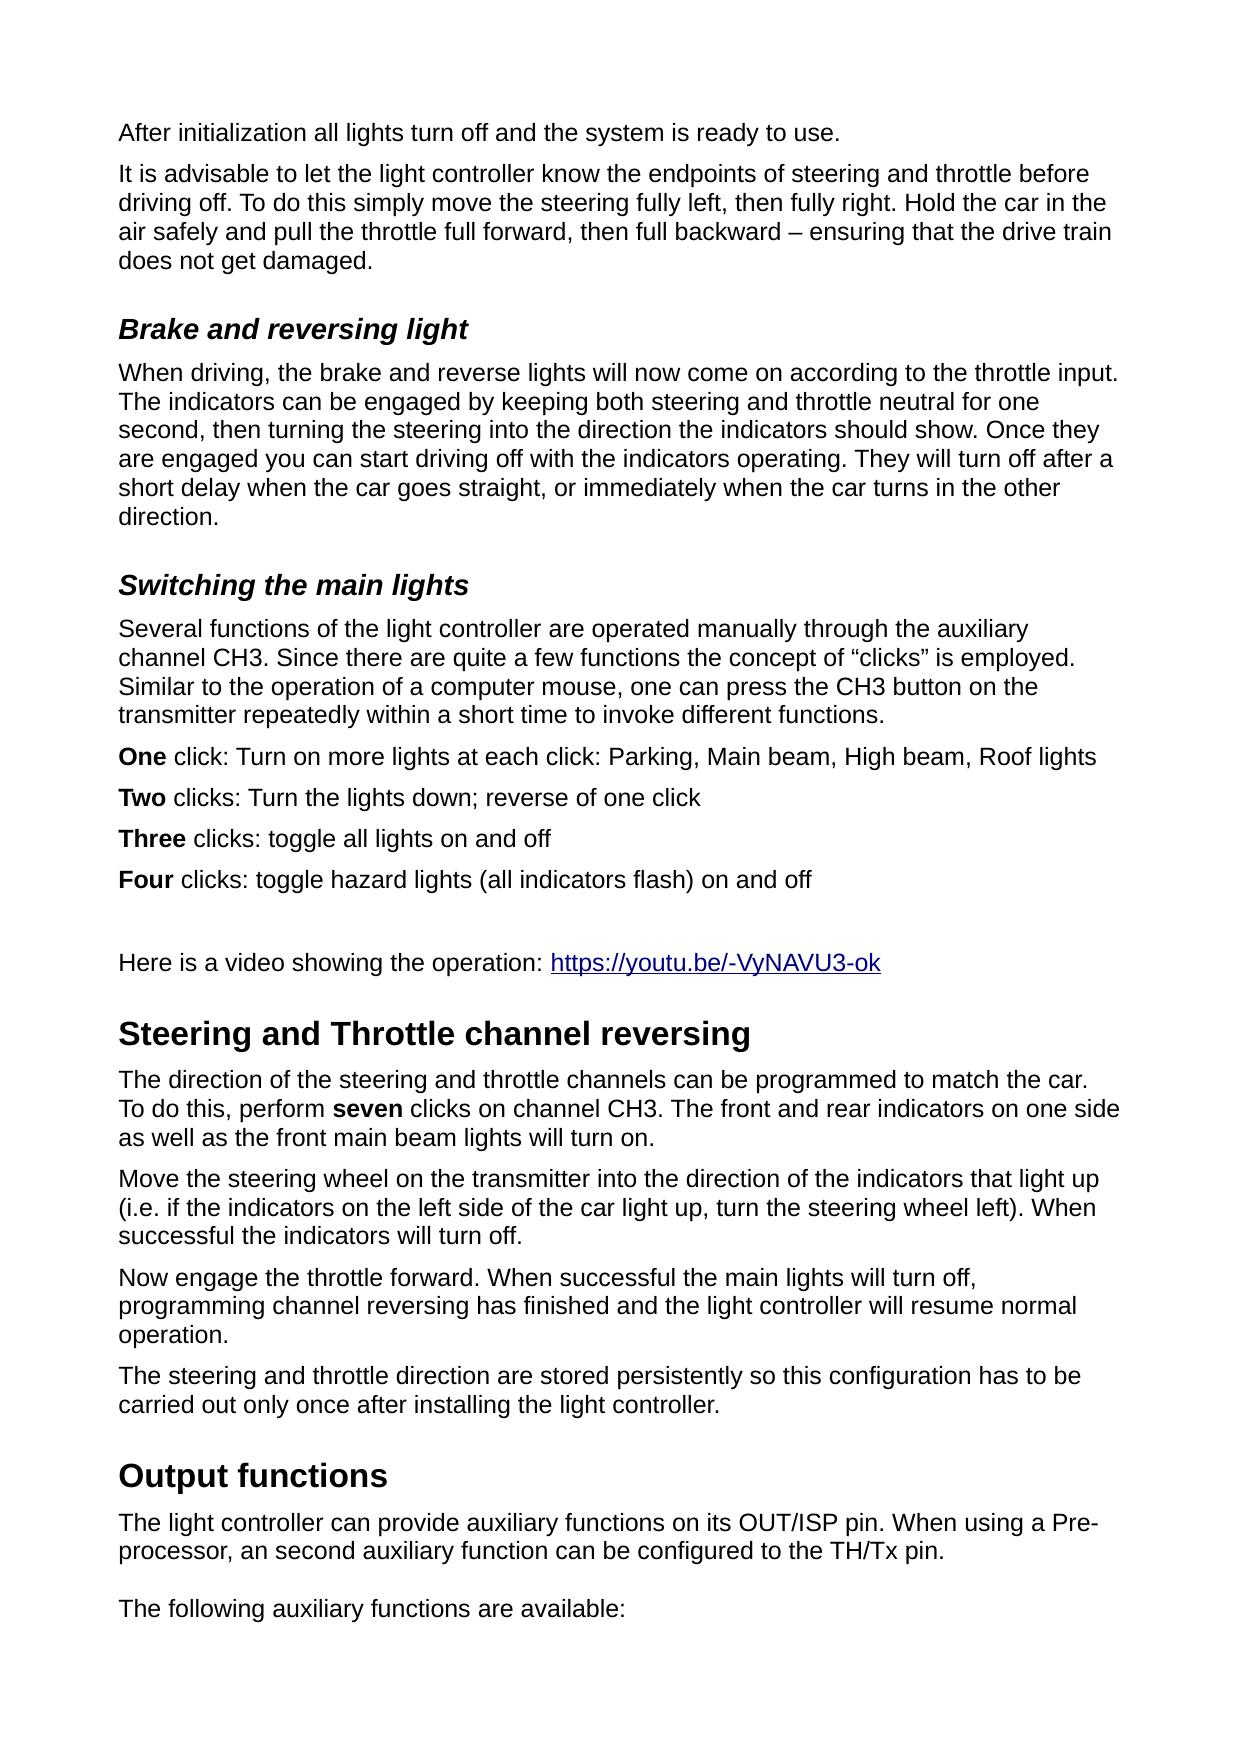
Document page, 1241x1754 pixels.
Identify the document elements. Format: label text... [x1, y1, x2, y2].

text Here is a video showing the operation: https://youtu.be/-VyNAVU3-ok [118, 948, 1122, 976]
text The steering and throttle direction are stored persistently so this configuration has to be carried out only once after installing the light controller. [118, 1361, 1122, 1419]
text Two clicks: Turn the lights down; reverse of one click [118, 783, 1122, 811]
text The light controller can provide auxiliary functions on its OUT/ISP pin. When using a Pre-processor, an second auxiliary function can be configured to the TH/Tx pin. [118, 1507, 1122, 1565]
text Now engage the throttle forward. When successful the main lights will turn off, programming channel reversing has finished and the light controller will resume normal operation. [118, 1263, 1122, 1349]
text Several functions of the light controller are operated manually through the auxiliary channel CH3. Since there are quite a few functions the concept of “clicks” is employed. Similar to the operation of a computer mouse, one can press the CH3 button on the transmitter repeatedly within a short time to invoke different functions. [118, 614, 1122, 729]
text The direction of the steering and throttle channels can be programmed to match the car. To do this, perform seven clicks on channel CH3. The front and rear indicators on one side as well as the front main beam lights will turn on. [118, 1065, 1122, 1151]
text Move the steering wheel on the transmitter into the direction of the indicators that light up (i.e. if the indicators on the left side of the car light up, turn the steering wheel left). When successful the indicators will turn off. [118, 1164, 1122, 1250]
text The following auxiliary functions are available: [118, 1594, 1122, 1622]
text It is advisable to let the light controller know the endpoints of steering and throttle before driving off. To do this simply move the steering fully left, then fully right. Hold the car in the air safely and pull the throttle full forward, then full backward – ensuring that the drive train does not get damaged. [118, 159, 1122, 274]
subtitle Output functions [118, 1456, 1122, 1495]
subtitle Brake and reversing light [118, 312, 1122, 345]
text After initialization all lights turn off and the system is ready to use. [118, 118, 1122, 147]
text Four clicks: toggle hazard lights (all indicators flash) on and off [118, 865, 1122, 894]
subtitle Steering and Throttle channel reversing [118, 1014, 1122, 1053]
text When driving, the brake and reverse lights will now come on according to the throttle input. The indicators can be engaged by keeping both steering and throttle neutral for one second, then turning the steering into the direction the indicators should show. Once they are engaged you can start driving off with the indicators operating. They will turn off after a short delay when the car goes straight, or immediately when the car turns in the other direction. [118, 358, 1122, 530]
subtitle Switching the main lights [118, 568, 1122, 601]
text Three clicks: toggle all lights on and off [118, 824, 1122, 853]
text One click: Turn on more lights at each click: Parking, Main beam, High beam, Roof lights [118, 741, 1122, 770]
